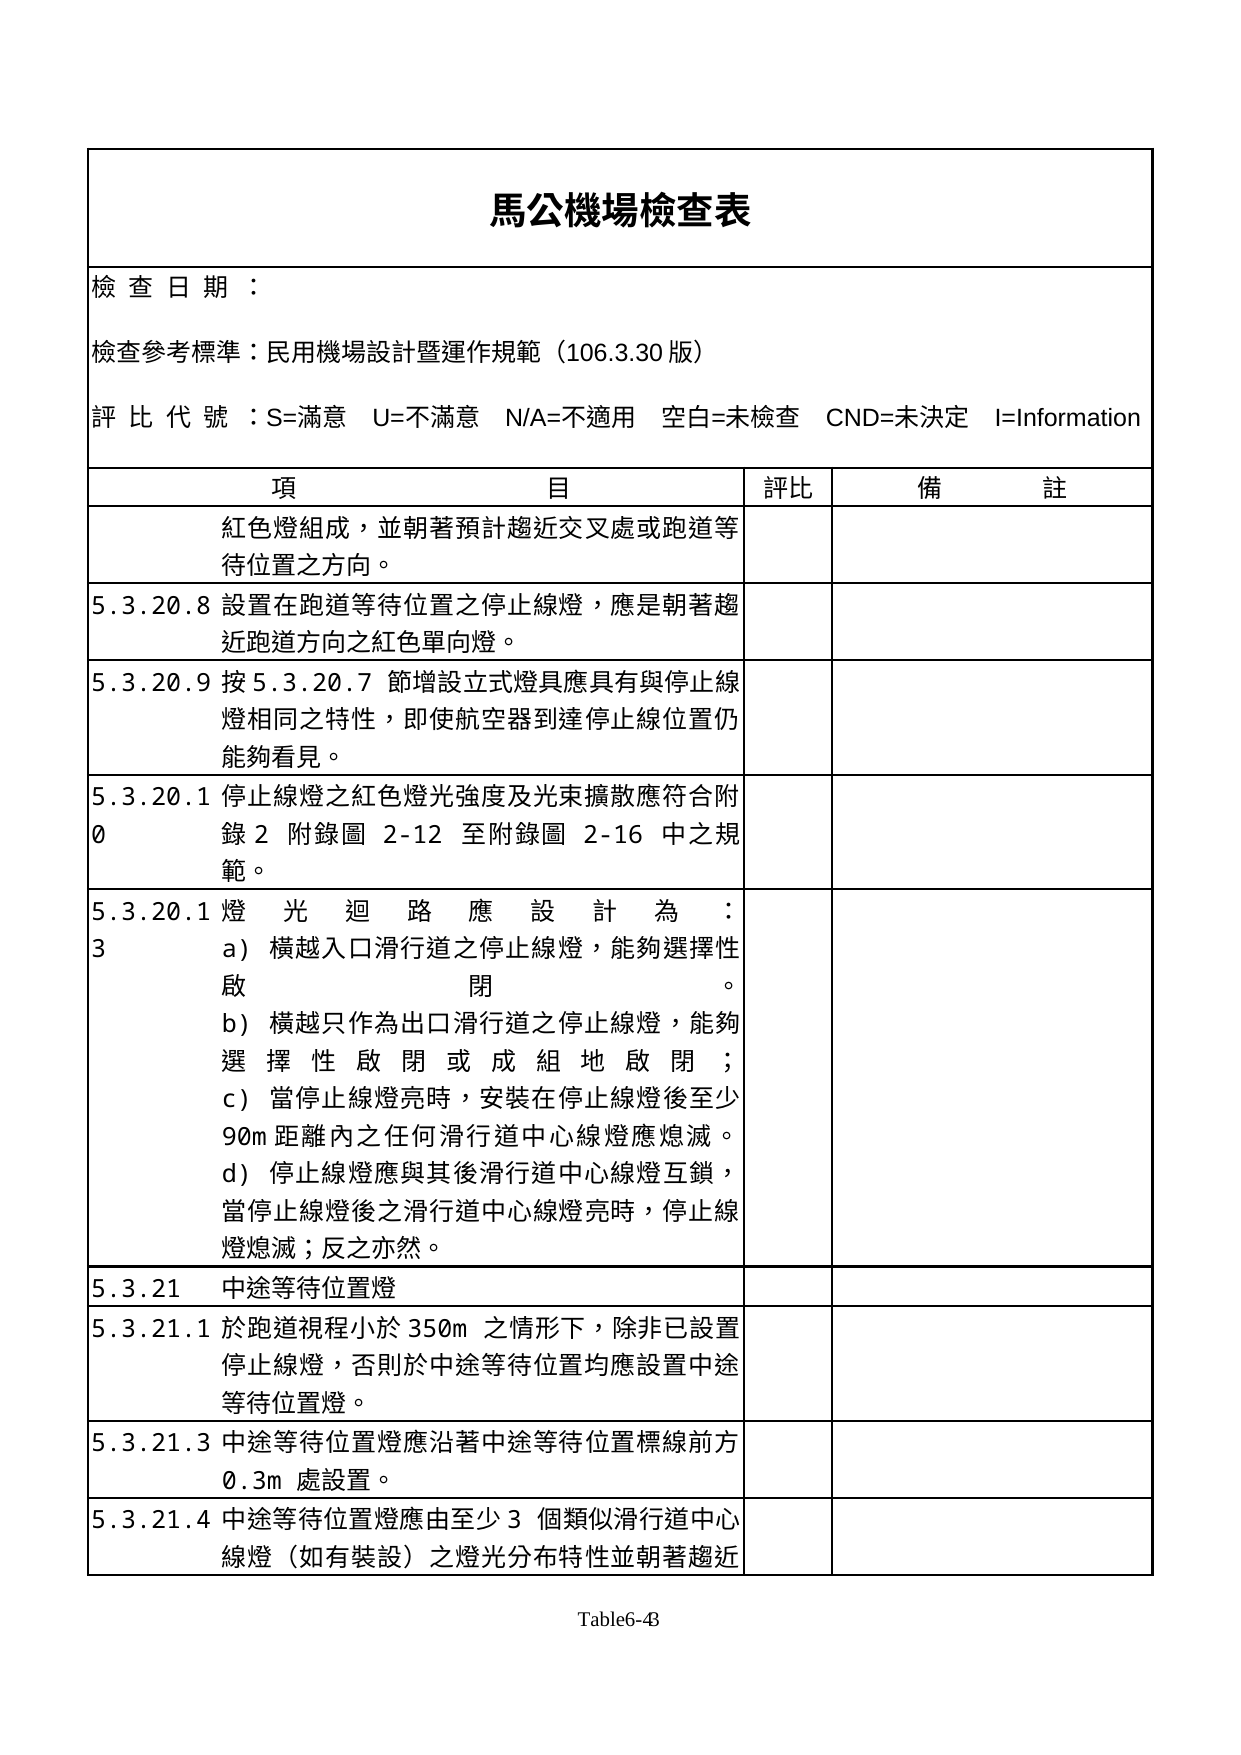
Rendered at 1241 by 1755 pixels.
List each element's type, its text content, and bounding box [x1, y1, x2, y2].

table_cell 5.3.20.13 [89, 890, 219, 1265]
table_cell 5.3.20.9 [89, 661, 219, 774]
table_cell 備 註 [833, 469, 1151, 505]
table_cell 設置在跑道等待位置之停止線燈，應是朝著趨近跑道方向之紅色單向燈。 [219, 584, 743, 659]
table_cell 於跑道視程小於350m 之情形下，除非已設置停止線燈，否則於中途等待位置均應設置中途等待位置燈。 [219, 1307, 743, 1419]
table_cell 5.3.21.4 [89, 1499, 219, 1574]
table_cell 中途等待位置燈應由至少3 個類似滑行道中心線燈（如有裝設）之燈光分布特性並朝著趨近 [219, 1499, 743, 1574]
table_cell 停止線燈之紅色燈光強度及光束擴散應符合附錄2 附錄圖 2-12 至附錄圖 2-16 中之規範。 [219, 776, 743, 888]
table_cell [745, 507, 831, 582]
table_cell 5.3.21.1 [89, 1307, 219, 1419]
table_cell [833, 1499, 1151, 1574]
table_cell [833, 1422, 1151, 1497]
table_cell [833, 1307, 1151, 1419]
table_cell [745, 1422, 831, 1497]
table_cell 紅色燈組成，並朝著預計趨近交叉處或跑道等待位置之方向。 [219, 507, 743, 582]
table_cell [833, 507, 1151, 582]
table_cell [833, 890, 1151, 1265]
table_cell 5.3.20.10 [89, 776, 219, 888]
table_cell [89, 507, 219, 582]
table_cell [745, 661, 831, 774]
table_cell 5.3.21.3 [89, 1422, 219, 1497]
table_cell [833, 776, 1151, 888]
table_cell 5.3.21 [89, 1268, 219, 1305]
table_cell 5.3.20.8 [89, 584, 219, 659]
table_cell [833, 661, 1151, 774]
table_cell [745, 584, 831, 659]
table_cell 檢 查 日 期 ： 檢查參考標準：民用機場設計暨運作規範（106.3.30版） 評 比 代 號 ：S=滿意 U=不滿意 N/A=不適用 空白=未檢查 CND=未決定 I=Information [89, 268, 1151, 467]
table_cell 按5.3.20.7 節增設立式燈具應具有與停止線燈相同之特性，即使航空器到達停止線位置仍能夠看見。 [219, 661, 743, 774]
table_cell 項 目 [219, 469, 743, 505]
table_cell [89, 469, 219, 505]
table_cell 中途等待位置燈應沿著中途等待位置標線前方0.3m 處設置。 [219, 1422, 743, 1497]
table_cell 中途等待位置燈 [219, 1268, 743, 1305]
table_cell [833, 1268, 1151, 1305]
table_header 馬公機場檢查表 [89, 150, 1151, 266]
table_cell [745, 1268, 831, 1305]
table_cell [745, 1307, 831, 1419]
table_cell [745, 890, 831, 1265]
table_cell [745, 776, 831, 888]
table_cell [833, 584, 1151, 659]
table_cell 燈光迴路應設計為： a) 橫越入口滑行道之停止線燈，能夠選擇性啟閉。 b) 橫越只作為出口滑行道之停止線燈，能夠選擇性啟閉或成組地啟閉； c) 當停止線燈亮時，安裝在停止線燈後至少90m距離內之任何滑行道中心線燈應熄滅。 d) 停止線燈應與其後滑行道中心線燈互鎖，當停止線燈後之滑行道中心線燈亮時，停止線燈熄滅；反之亦然。 [219, 890, 743, 1265]
table_cell 評比 [745, 469, 831, 505]
table_cell [745, 1499, 831, 1574]
